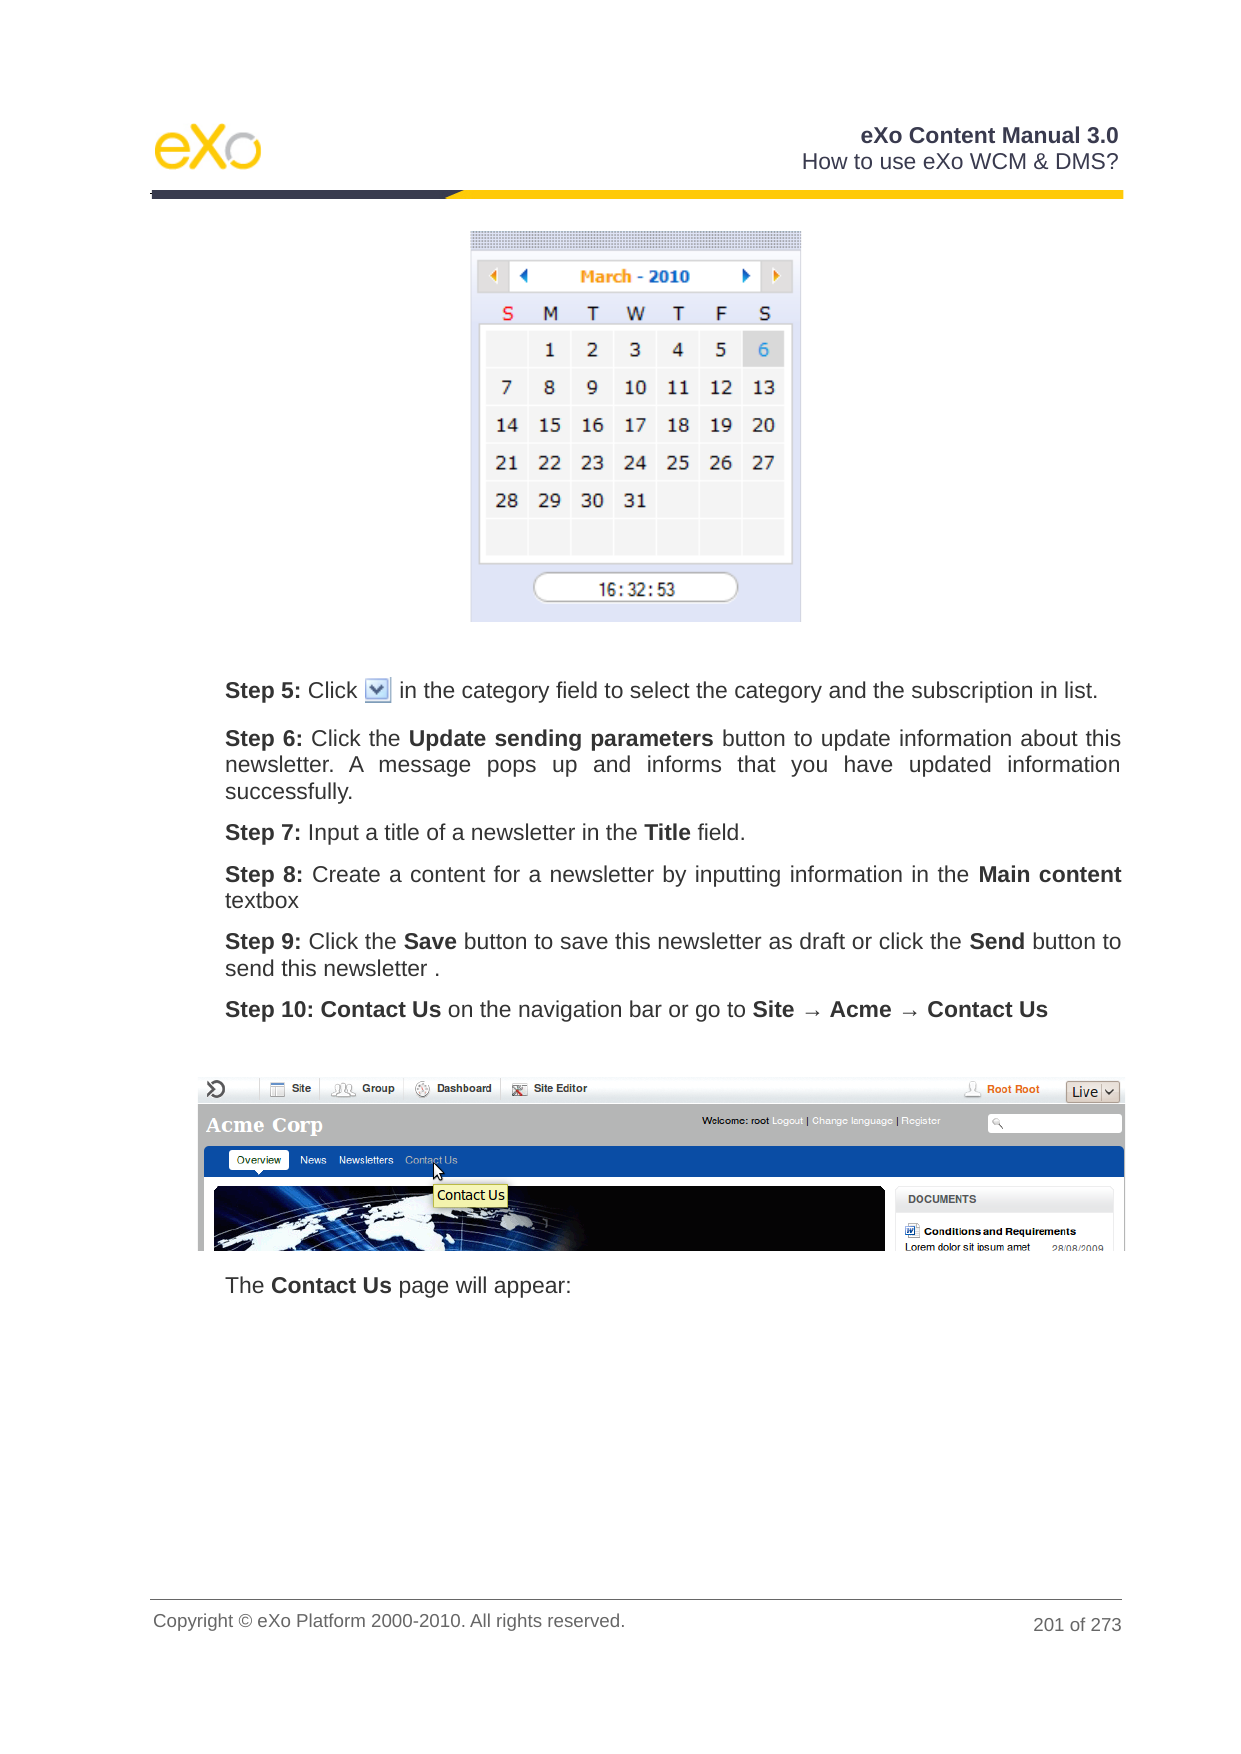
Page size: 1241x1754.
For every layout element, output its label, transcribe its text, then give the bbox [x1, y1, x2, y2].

list Step 6: Click the Update sending parameters button to update information about this newsletter. A message pops up and informs that you have updated information successfully. [187, 725, 1122, 804]
list Step 5: Clickin the category field to select the category and the subscription in list. [187, 670, 1122, 710]
list Step 10: Contact Us on the navigation bar or go to Site → Acme → Contact Us [187, 996, 1122, 1022]
list The Contact Us page will appear: [187, 1224, 1122, 1298]
list Step 8: Create a content for a newsletter by inputting information in the Main content textbox [187, 861, 1122, 913]
picture [155, 123, 262, 170]
picture [151, 190, 1124, 199]
picture [197, 1077, 1126, 1251]
list Step 7: Input a title of a newsletter in the Title field. [187, 819, 1122, 846]
picture [365, 677, 392, 703]
picture [470, 231, 802, 622]
list Step 9: Click the Save button to save this newsletter as draft or click the Send button to send this newsletter . [187, 928, 1122, 981]
